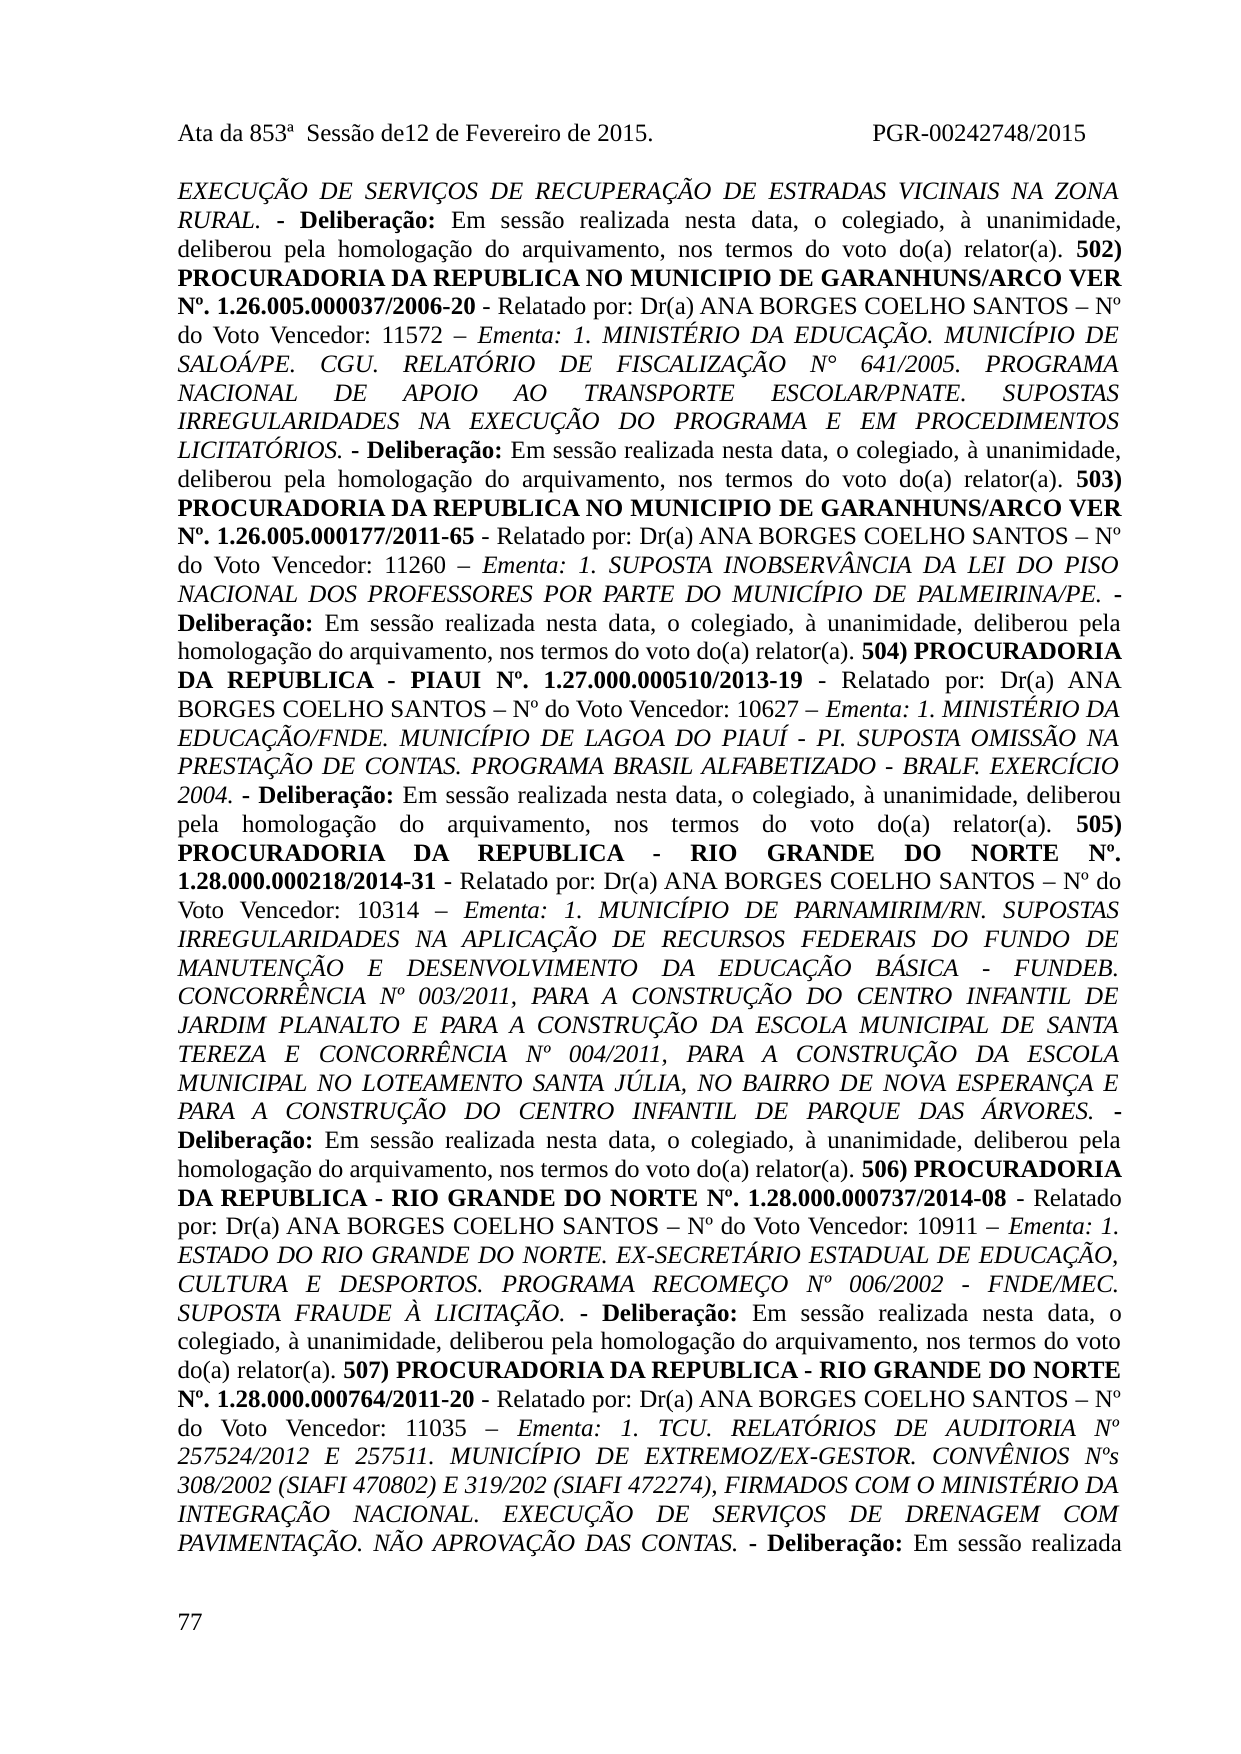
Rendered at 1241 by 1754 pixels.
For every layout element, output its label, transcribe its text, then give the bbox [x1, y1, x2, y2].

text EXECUÇÃO DE SERVIÇOS DE RECUPERAÇÃO DE ESTRADAS VICINAIS NA ZONA RURAL. - Deliberação: Em sessão realizada nesta data, o colegiado, à unanimidade, deliberou pela homologação do arquivamento, nos termos do voto do(a) relator(a). 502) PROCURADORIA DA REPUBLICA NO MUNICIPIO DE GARANHUNS/ARCO VER Nº. 1.26.005.000037/2006-20 - Relatado por: Dr(a) ANA BORGES COELHO SANTOS – Nº do Voto Vencedor: 11572 – Ementa: 1. MINISTÉRIO DA EDUCAÇÃO. MUNICÍPIO DE SALOÁ/PE. CGU. RELATÓRIO DE FISCALIZAÇÃO N° 641/2005. PROGRAMA NACIONAL DE APOIO AO TRANSPORTE ESCOLAR/PNATE. SUPOSTAS IRREGULARIDADES NA EXECUÇÃO DO PROGRAMA E EM PROCEDIMENTOS LICITATÓRIOS. - Deliberação: Em sessão realizada nesta data, o colegiado, à unanimidade, deliberou pela homologação do arquivamento, nos termos do voto do(a) relator(a). 503) PROCURADORIA DA REPUBLICA NO MUNICIPIO DE GARANHUNS/ARCO VER Nº. 1.26.005.000177/2011-65 - Relatado por: Dr(a) ANA BORGES COELHO SANTOS – Nº do Voto Vencedor: 11260 – Ementa: 1. SUPOSTA INOBSERVÂNCIA DA LEI DO PISO NACIONAL DOS PROFESSORES POR PARTE DO MUNICÍPIO DE PALMEIRINA/PE. - Deliberação: Em sessão realizada nesta data, o colegiado, à unanimidade, deliberou pela homologação do arquivamento, nos termos do voto do(a) relator(a). 504) PROCURADORIA DA REPUBLICA - PIAUI Nº. 1.27.000.000510/2013-19 - Relatado por: Dr(a) ANA BORGES COELHO SANTOS – Nº do Voto Vencedor: 10627 – Ementa: 1. MINISTÉRIO DA EDUCAÇÃO/FNDE. MUNICÍPIO DE LAGOA DO PIAUÍ - PI. SUPOSTA OMISSÃO NA PRESTAÇÃO DE CONTAS. PROGRAMA BRASIL ALFABETIZADO - BRALF. EXERCÍCIO 2004. - Deliberação: Em sessão realizada nesta data, o colegiado, à unanimidade, deliberou pela homologação do arquivamento, nos termos do voto do(a) relator(a). 505) PROCURADORIA DA REPUBLICA - RIO GRANDE DO NORTE Nº. 1.28.000.000218/2014-31 - Relatado por: Dr(a) ANA BORGES COELHO SANTOS – Nº do Voto Vencedor: 10314 – Ementa: 1. MUNICÍPIO DE PARNAMIRIM/RN. SUPOSTAS IRREGULARIDADES NA APLICAÇÃO DE RECURSOS FEDERAIS DO FUNDO DE MANUTENÇÃO E DESENVOLVIMENTO DA EDUCAÇÃO BÁSICA - FUNDEB. CONCORRÊNCIA Nº 003/2011, PARA A CONSTRUÇÃO DO CENTRO INFANTIL DE JARDIM PLANALTO E PARA A CONSTRUÇÃO DA ESCOLA MUNICIPAL DE SANTA TEREZA E CONCORRÊNCIA Nº 004/2011, PARA A CONSTRUÇÃO DA ESCOLA MUNICIPAL NO LOTEAMENTO SANTA JÚLIA, NO BAIRRO DE NOVA ESPERANÇA E PARA A CONSTRUÇÃO DO CENTRO INFANTIL DE PARQUE DAS ÁRVORES. - Deliberação: Em sessão realizada nesta data, o colegiado, à unanimidade, deliberou pela homologação do arquivamento, nos termos do voto do(a) relator(a). 506) PROCURADORIA DA REPUBLICA - RIO GRANDE DO NORTE Nº. 1.28.000.000737/2014-08 - Relatado por: Dr(a) ANA BORGES COELHO SANTOS – Nº do Voto Vencedor: 10911 – Ementa: 1. ESTADO DO RIO GRANDE DO NORTE. EX-SECRETÁRIO ESTADUAL DE EDUCAÇÃO, CULTURA E DESPORTOS. PROGRAMA RECOMEÇO Nº 006/2002 - FNDE/MEC. SUPOSTA FRAUDE À LICITAÇÃO. - Deliberação: Em sessão realizada nesta data, o colegiado, à unanimidade, deliberou pela homologação do arquivamento, nos termos do voto do(a) relator(a). 507) PROCURADORIA DA REPUBLICA - RIO GRANDE DO NORTE Nº. 1.28.000.000764/2011-20 - Relatado por: Dr(a) ANA BORGES COELHO SANTOS – Nº do Voto Vencedor: 11035 – Ementa: 1. TCU. RELATÓRIOS DE AUDITORIA Nº 257524/2012 E 257511. MUNICÍPIO DE EXTREMOZ/EX-GESTOR. CONVÊNIOS Nºs 308/2002 (SIAFI 470802) E 319/202 (SIAFI 472274), FIRMADOS COM O MINISTÉRIO DA INTEGRAÇÃO NACIONAL. EXECUÇÃO DE SERVIÇOS DE DRENAGEM COM PAVIMENTAÇÃO. NÃO APROVAÇÃO DAS CONTAS. - Deliberação: Em sessão realizada [177, 176, 1122, 1556]
